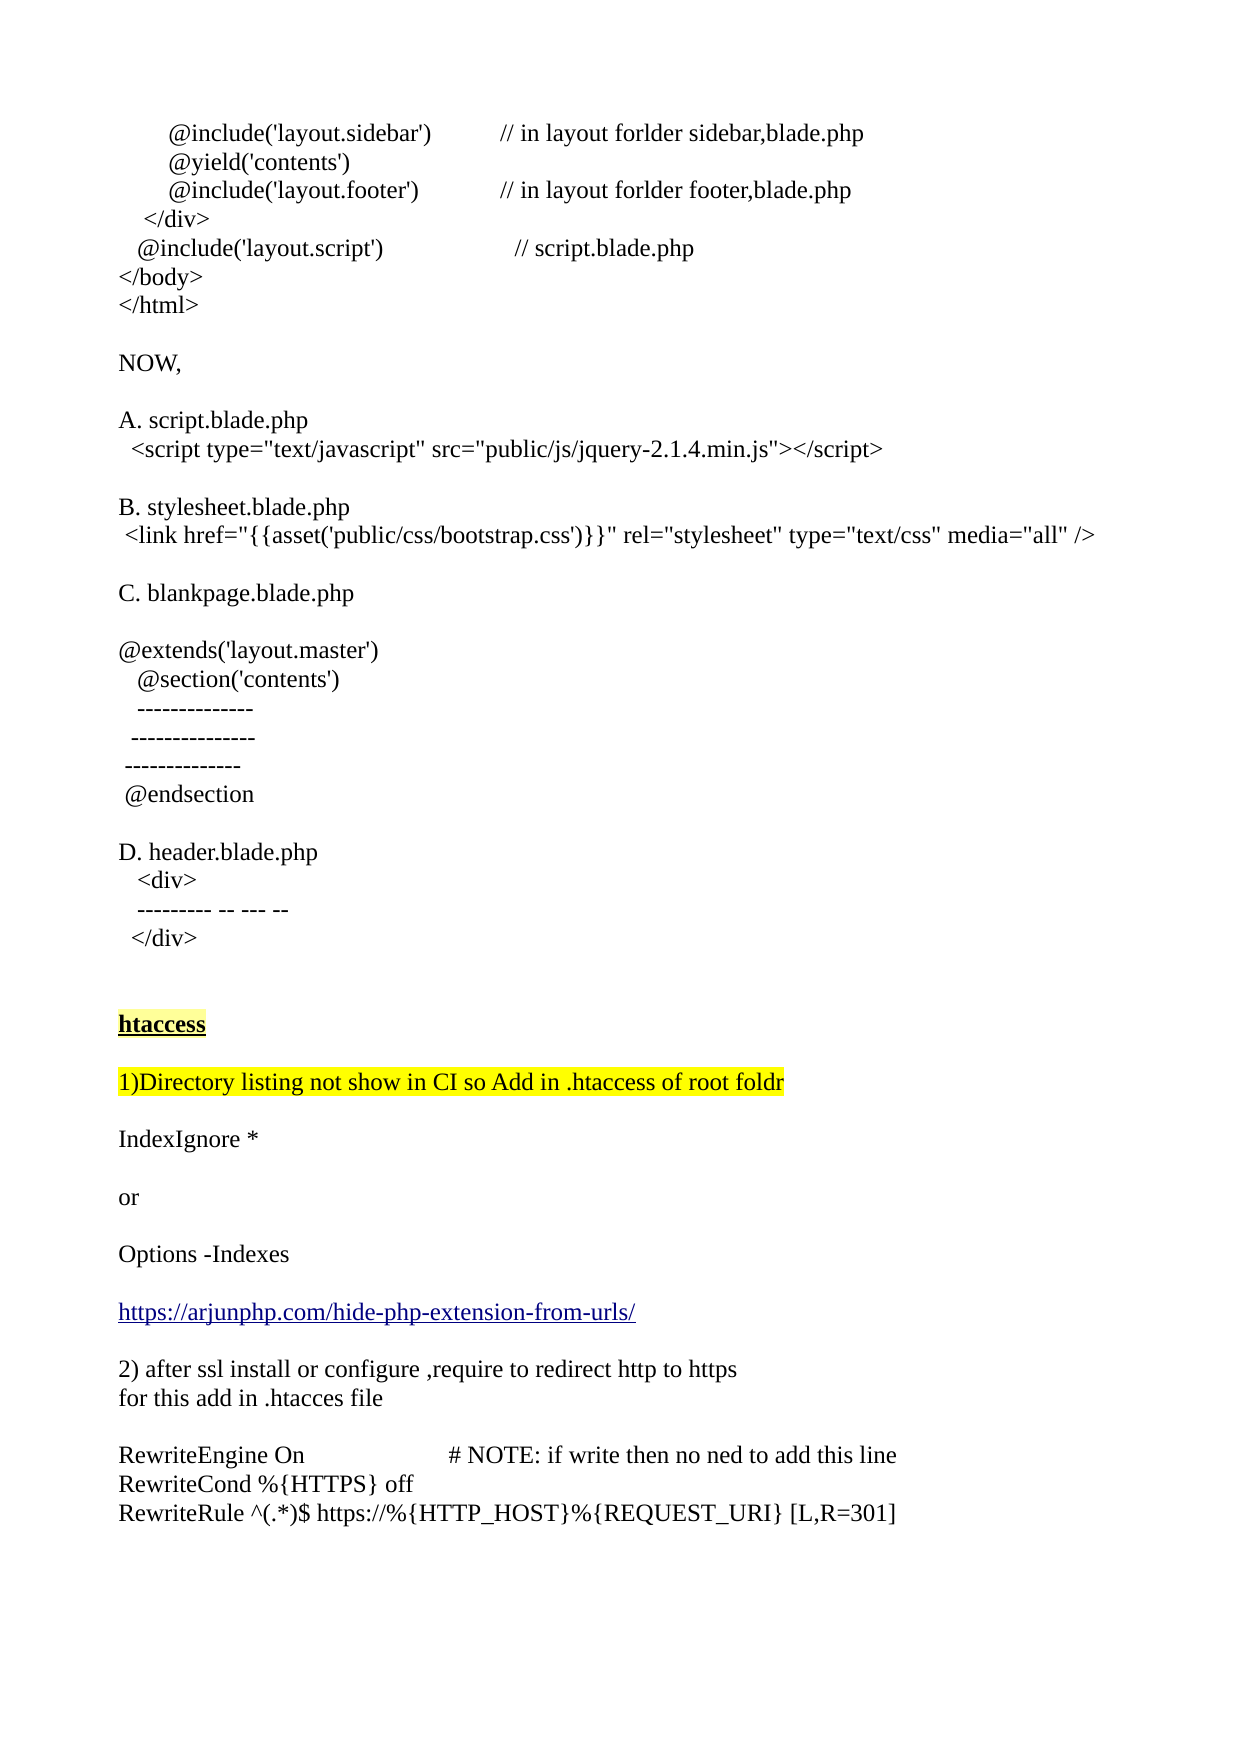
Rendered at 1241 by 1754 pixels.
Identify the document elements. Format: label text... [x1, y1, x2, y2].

text @include('layout.sidebar') // in layout forlder sidebar,blade.php [118, 118, 1122, 147]
text </div> [118, 923, 1122, 952]
text C. blankpage.blade.php [118, 578, 1122, 607]
text @section('contents') [118, 664, 1122, 693]
text 1)Directory listing not show in CI so Add in .htaccess of root foldr [118, 1067, 1122, 1096]
text RewriteRule ^(.*)$ https://%{HTTP_HOST}%{REQUEST_URI} [L,R=301] [118, 1498, 1122, 1527]
text Options -Indexes [118, 1239, 1122, 1268]
text @include('layout.script') // script.blade.php [118, 233, 1122, 262]
text @extends('layout.master') [118, 636, 1122, 664]
text @yield('contents') [118, 147, 1122, 176]
text htaccess [118, 1009, 1122, 1038]
text B. stylesheet.blade.php [118, 492, 1122, 521]
text </div> [118, 204, 1122, 233]
text A. script.blade.php [118, 406, 1122, 434]
text D. header.blade.php [118, 837, 1122, 866]
text https://arjunphp.com/hide-php-extension-from-urls/ [118, 1297, 1122, 1326]
text -------------- [118, 751, 1122, 779]
text <div> [118, 866, 1122, 894]
text @include('layout.footer') // in layout forlder footer,blade.php [118, 176, 1122, 204]
text IndexIgnore * [118, 1124, 1122, 1153]
text </html> [118, 291, 1122, 319]
text <script type="text/javascript" src="public/js/jquery-2.1.4.min.js"></script> [118, 434, 1122, 463]
text -------------- [118, 693, 1122, 722]
text <link href="{{asset('public/css/bootstrap.css')}}" rel="stylesheet" type="text/css" media="all" /> [118, 521, 1122, 549]
text RewriteEngine On # NOTE: if write then no ned to add this line [118, 1441, 1122, 1469]
text RewriteCond %{HTTPS} off [118, 1469, 1122, 1498]
text @endsection [118, 779, 1122, 808]
text 2) after ssl install or configure ,require to redirect http to https for this add in .htacces file [118, 1354, 1122, 1412]
text --------------- [118, 722, 1122, 751]
text NOW, [118, 348, 1122, 377]
text or [118, 1182, 1122, 1211]
text --------- -- --- -- [118, 894, 1122, 923]
text </body> [118, 262, 1122, 291]
